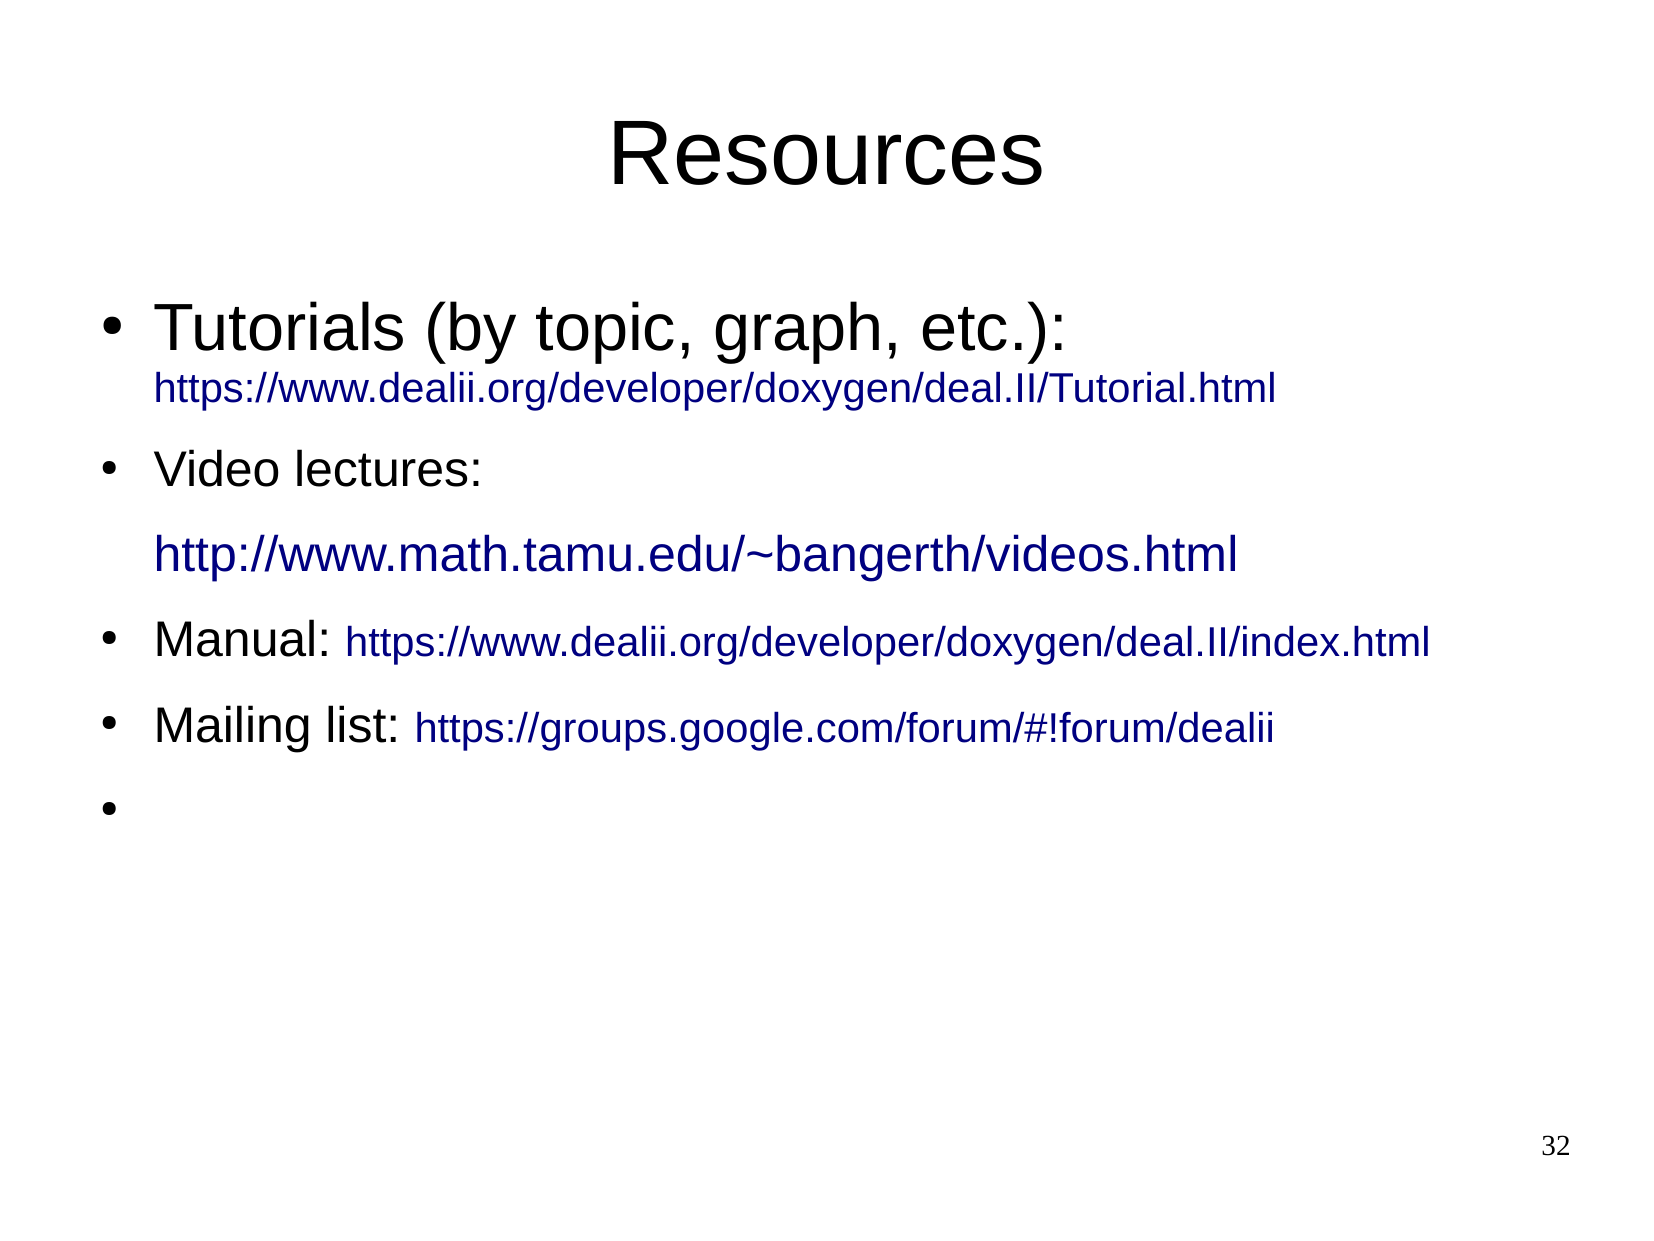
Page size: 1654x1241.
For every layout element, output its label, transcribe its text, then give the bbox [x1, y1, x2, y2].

list Tutorials (by topic, graph, etc.): https://www.dealii.org/developer/doxygen/deal.II/Tutorial.html Video lectures: http://www.math.tamu.edu/~bangerth/videos.html Manual: https://www.dealii.org/developer/doxygen/deal.II/index.html Mailing list: https://groups.google.com/forum/#!forum/dealii [82, 290, 1538, 1010]
title Resources [82, 49, 1571, 257]
